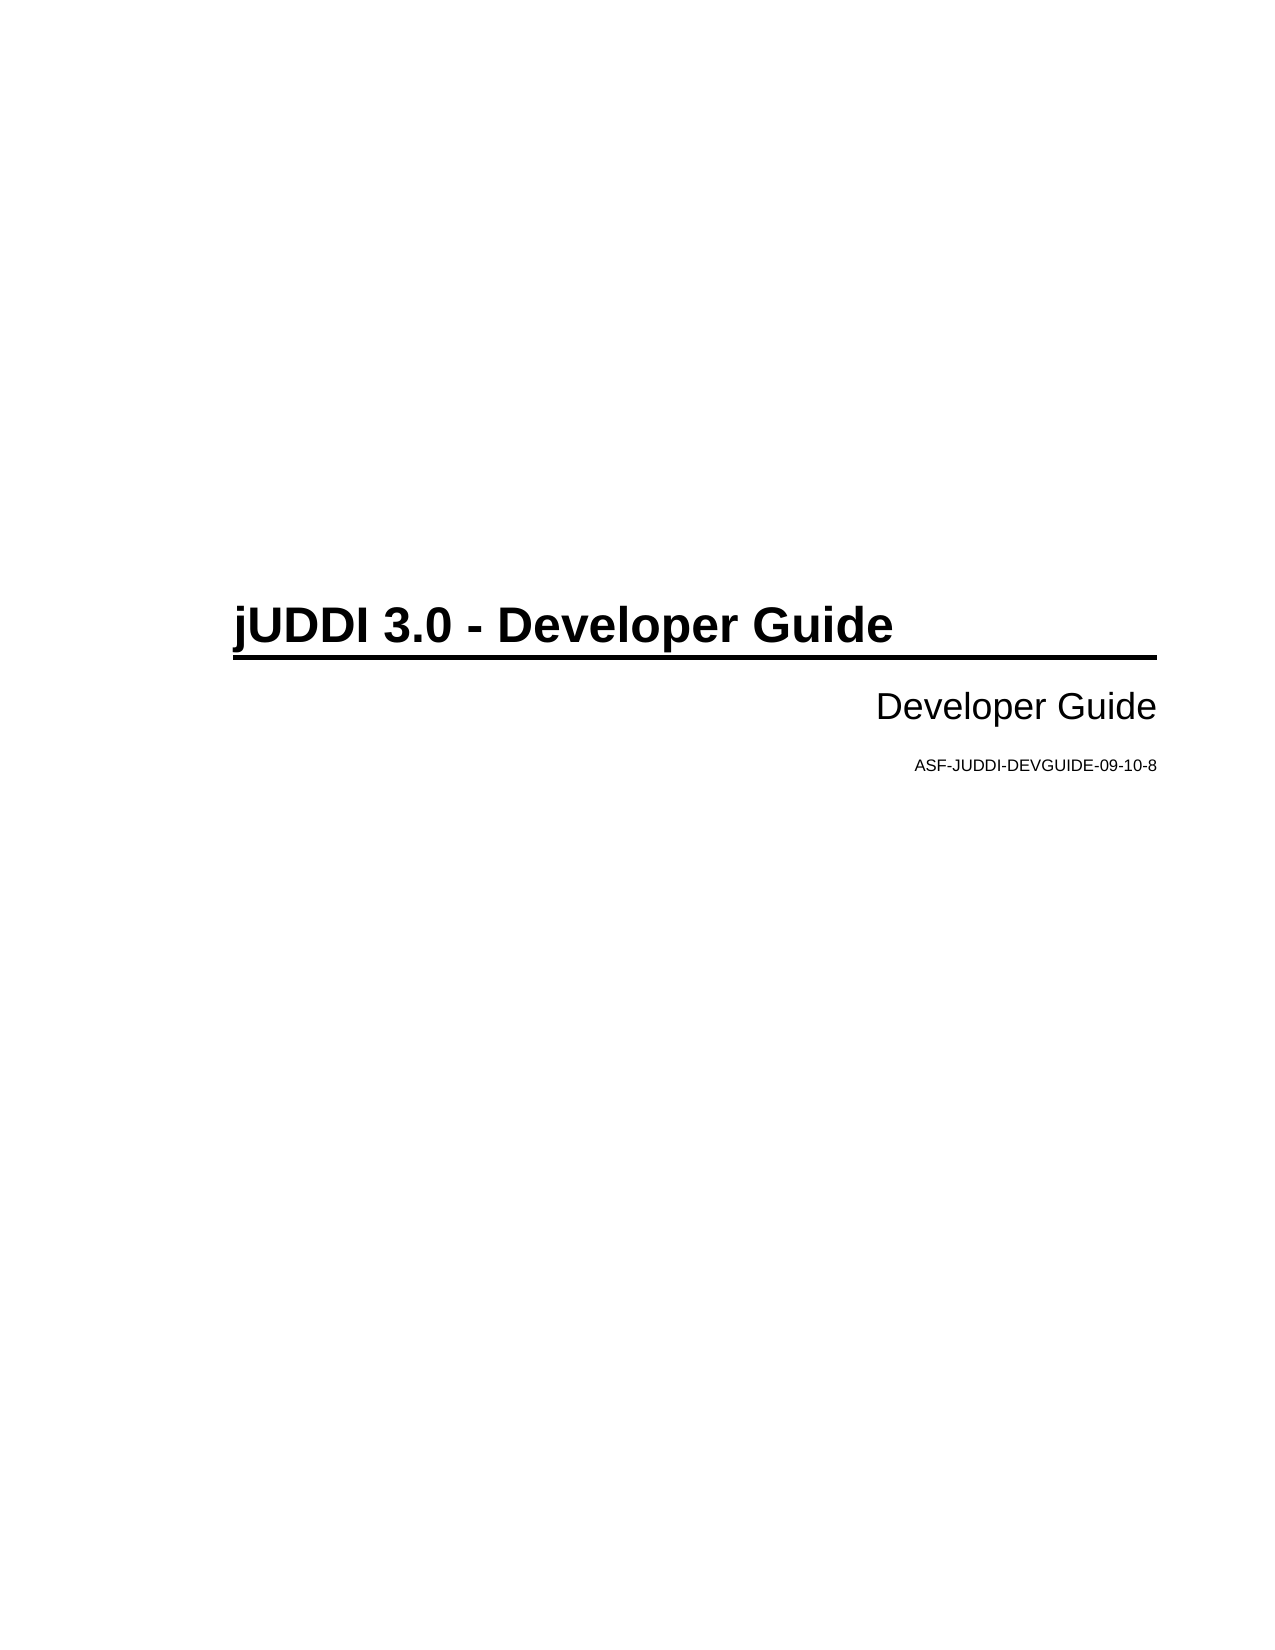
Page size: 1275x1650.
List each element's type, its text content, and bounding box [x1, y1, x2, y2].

subtitle Developer Guide [233, 685, 1157, 727]
text ASF-JUDDI-DEVGUIDE-08/10/09 [233, 756, 1157, 775]
title jUDDI 3.0 - Developer Guide [233, 597, 1157, 655]
